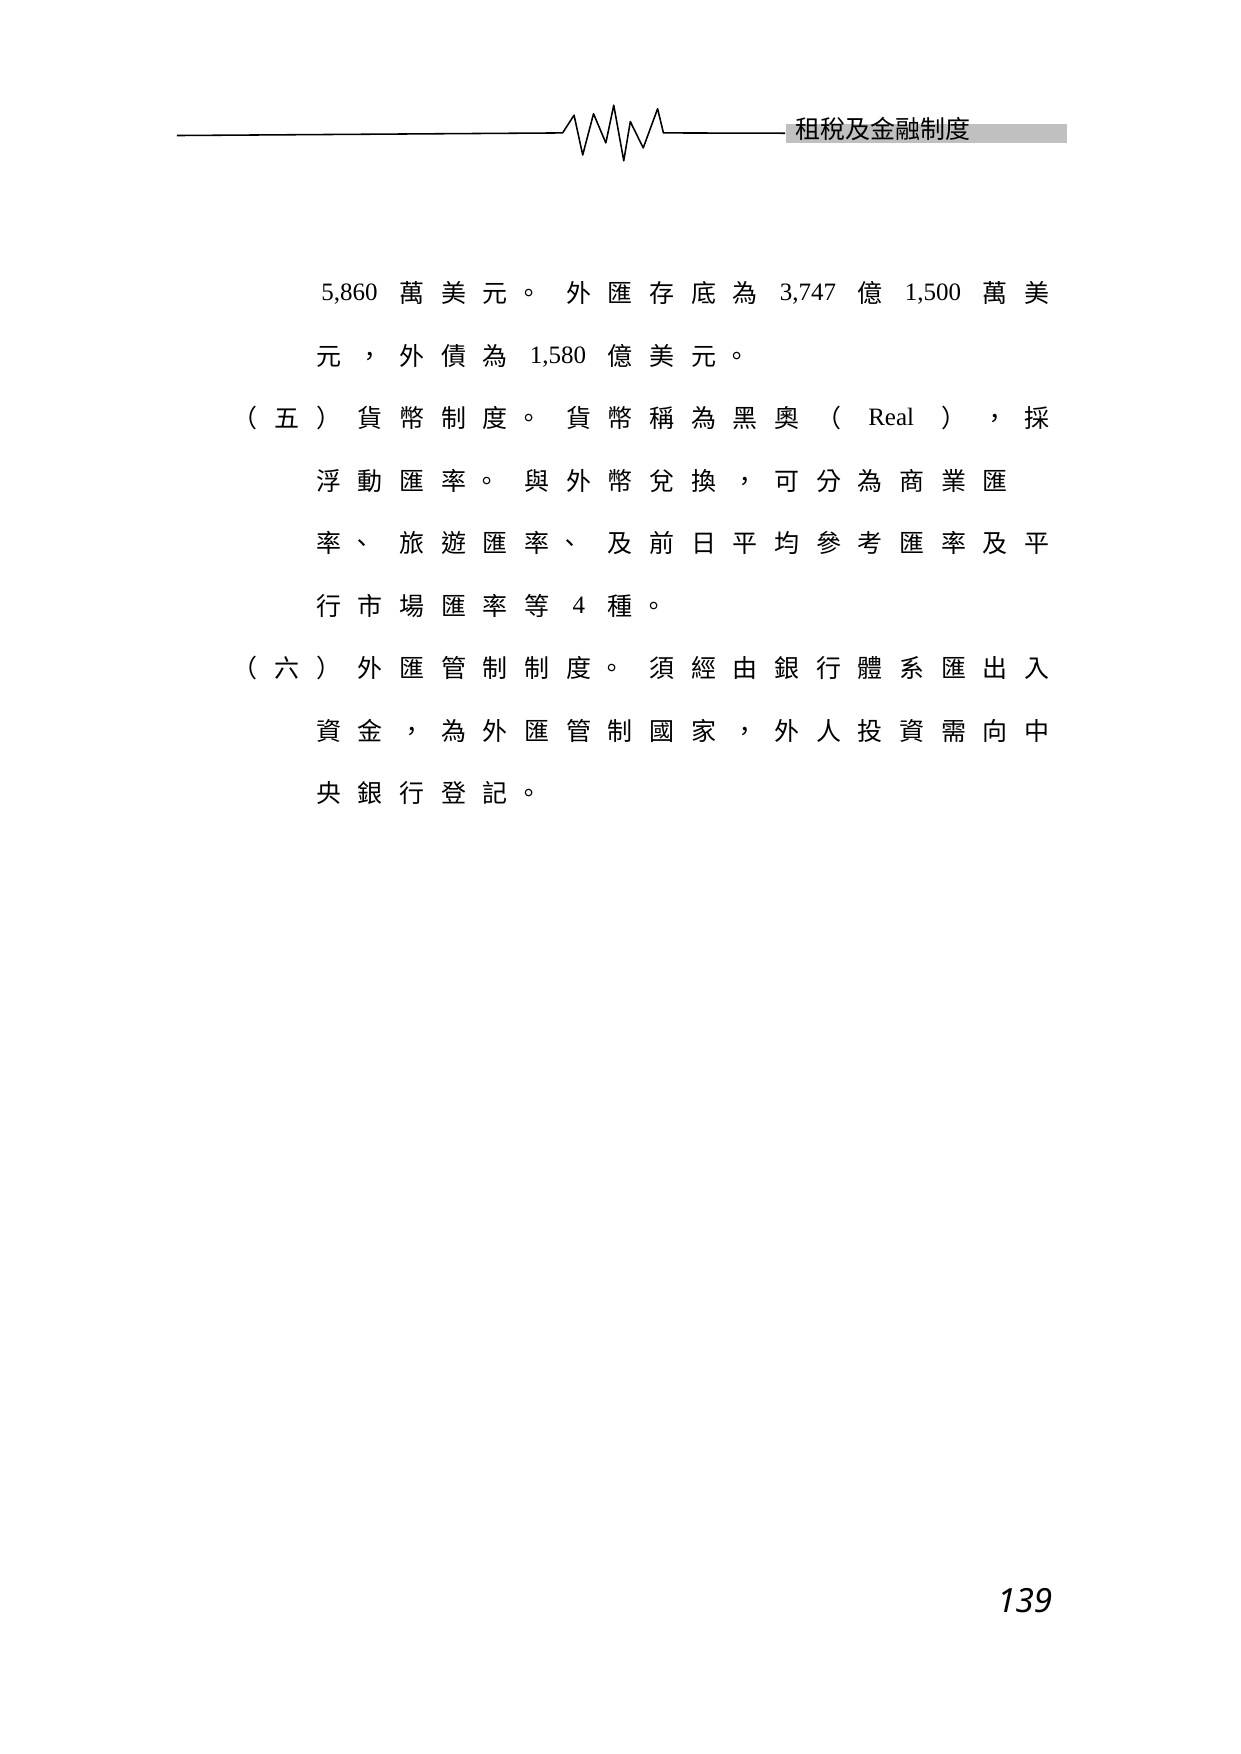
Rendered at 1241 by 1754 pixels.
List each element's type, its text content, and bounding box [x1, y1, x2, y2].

text 5,860萬美元。外匯存底為3,747億1,500萬美元，外債為1,580億美元。 [207, 250, 1058, 375]
text （六）外匯管制制度。須經由銀行體系匯出入資金，為外匯管制國家，外人投資需向中央銀行登記。 [207, 625, 1058, 813]
text （五）貨幣制度。貨幣稱為黑奧（Real），採浮動匯率。與外幣兌換，可分為商業匯率、旅遊匯率、及前日平均參考匯率及平行市場匯率等4種。 [207, 375, 1058, 625]
